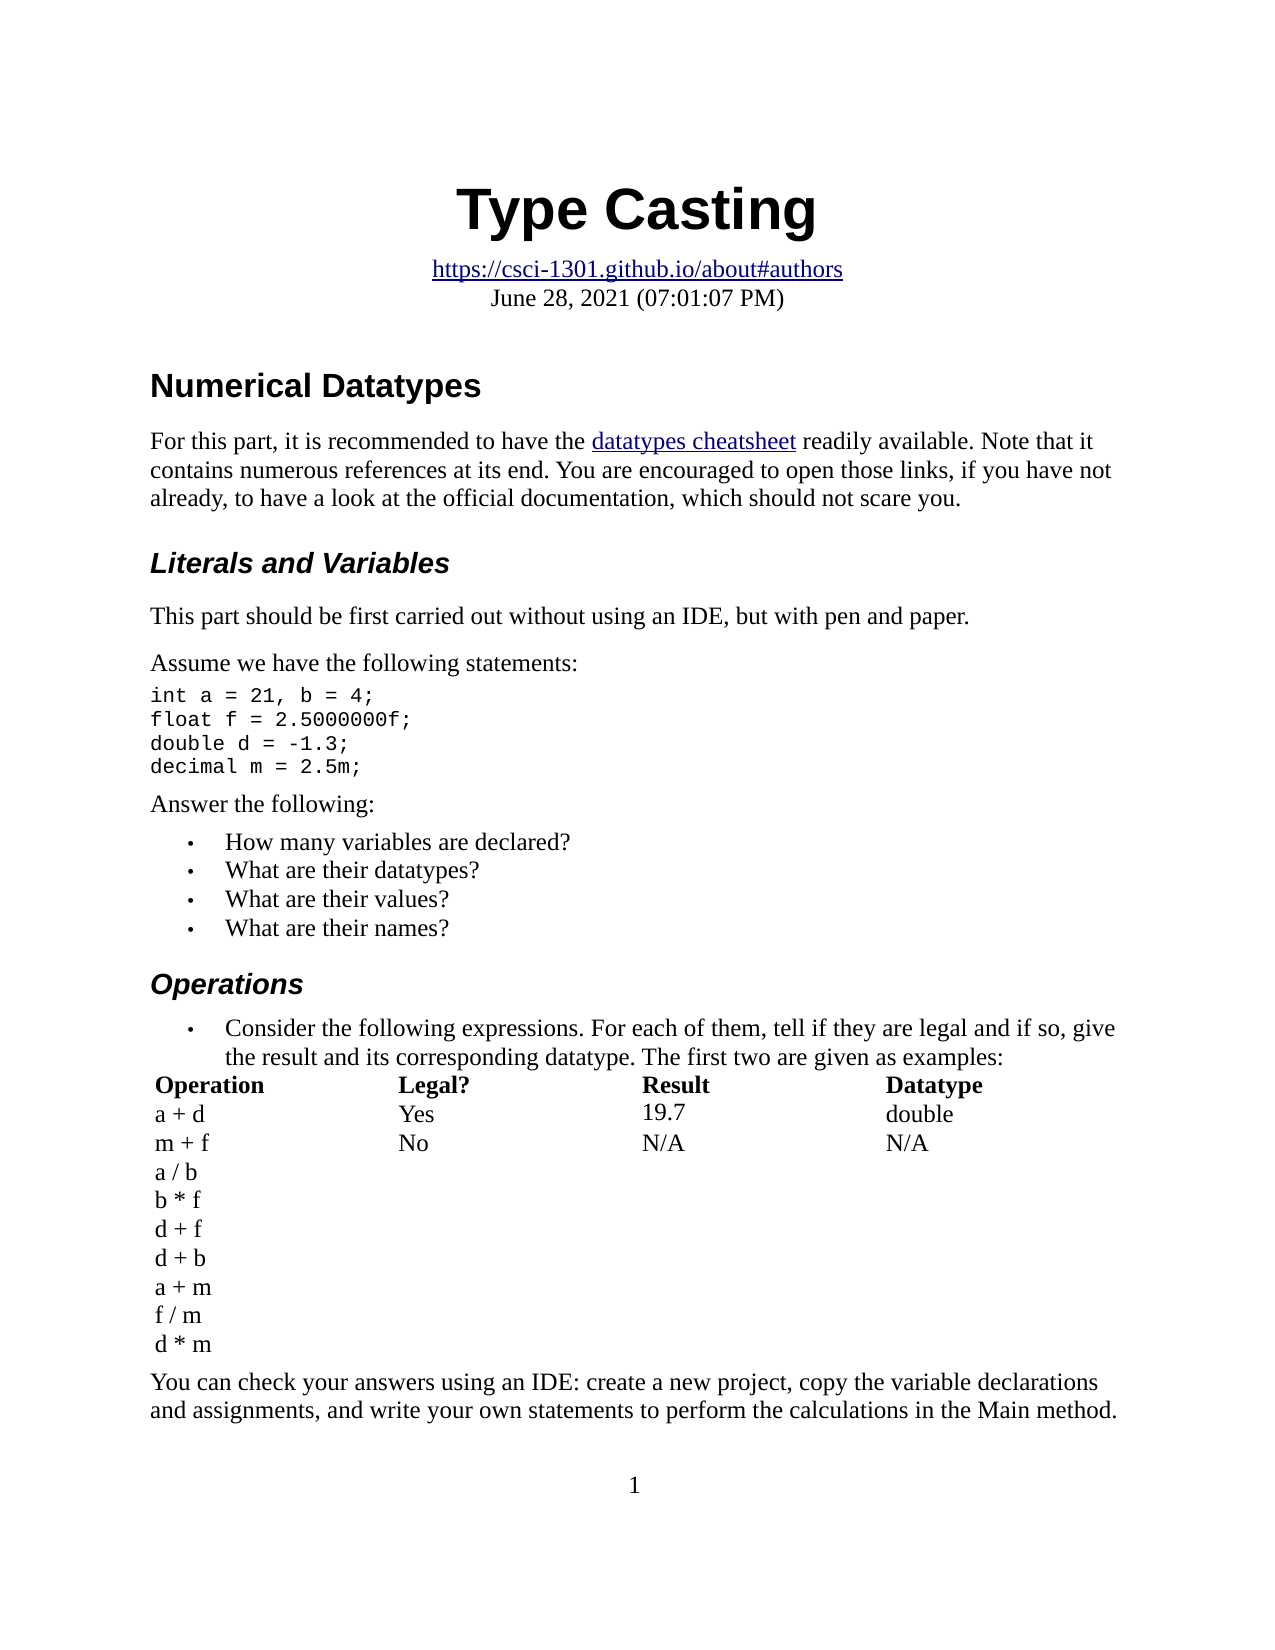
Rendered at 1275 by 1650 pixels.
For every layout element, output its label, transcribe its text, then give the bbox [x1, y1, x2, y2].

table_cell N/A [881, 1128, 1125, 1157]
table_cell a + m [150, 1272, 394, 1300]
list Consider the following expressions. For each of them, tell if they are legal and if so, give the result and its corresponding datatype. The first two are given as examples: [187, 1013, 1125, 1070]
table_cell [638, 1272, 881, 1300]
text For this part, it is recommended to have the datatypes cheatsheet readily available. Note that it contains numerous references at its end. You are encouraged to open those links, if you have not already, to have a look at the official documentation, which should not scare you. [150, 426, 1125, 512]
text https://csci-1301.github.io/about#authors [150, 254, 1125, 283]
table_cell double [881, 1099, 1125, 1128]
table_header Operation [150, 1070, 394, 1099]
text decimal m = 2.5m; [150, 756, 1125, 780]
subtitle Numerical Datatypes [150, 366, 1125, 404]
table_header Legal? [394, 1070, 637, 1099]
table_cell [394, 1214, 637, 1243]
table_cell d + f [150, 1214, 394, 1243]
table_cell [394, 1157, 637, 1185]
table_cell [394, 1272, 637, 1300]
table_cell [394, 1300, 637, 1329]
table_cell [881, 1272, 1125, 1300]
table_cell d * m [150, 1329, 394, 1358]
subtitle Operations [150, 967, 1125, 1000]
table_cell [638, 1329, 881, 1358]
table_cell [638, 1243, 881, 1272]
text int a = 21, b = 4; [150, 686, 1125, 709]
table_cell f / m [150, 1300, 394, 1329]
table_cell a + d [150, 1099, 394, 1128]
table_header Result [638, 1070, 881, 1099]
table_cell No [394, 1128, 637, 1157]
table_cell [881, 1243, 1125, 1272]
table_cell Yes [394, 1099, 637, 1128]
title Type Casting [150, 175, 1125, 242]
text float f = 2.5000000f; [150, 709, 1125, 733]
list How many variables are declared? [187, 827, 1125, 856]
table_header Datatype [881, 1070, 1125, 1099]
table_cell [881, 1329, 1125, 1358]
table_cell [394, 1185, 637, 1214]
text You can check your answers using an IDE: create a new project, copy the variable declarations and assignments, and write your own statements to perform the calculations in the Main method. [150, 1367, 1125, 1424]
table_cell [394, 1329, 637, 1358]
table_cell a / b [150, 1157, 394, 1185]
text June 28, 2021 (07:01:07 PM) [150, 283, 1125, 312]
table_cell [638, 1300, 881, 1329]
table_cell [881, 1157, 1125, 1185]
table_cell [638, 1099, 881, 1128]
table_cell [881, 1300, 1125, 1329]
text Answer the following: [150, 789, 1125, 818]
text double d = -1.3; [150, 733, 1125, 756]
list What are their values? [187, 884, 1125, 913]
text Assume we have the following statements: [150, 648, 1125, 677]
table_cell [881, 1214, 1125, 1243]
table_cell [394, 1243, 637, 1272]
list What are their datatypes? [187, 856, 1125, 884]
table_cell d + b [150, 1243, 394, 1272]
table_cell [638, 1214, 881, 1243]
text This part should be first carried out without using an IDE, but with pen and paper. [150, 601, 1125, 630]
table_cell b * f [150, 1185, 394, 1214]
table_cell N/A [638, 1128, 881, 1157]
table_cell [638, 1185, 881, 1214]
table_cell [881, 1185, 1125, 1214]
table_cell m + f [150, 1128, 394, 1157]
table_cell [638, 1157, 881, 1185]
list What are their names? [187, 913, 1125, 942]
subtitle Literals and Variables [150, 546, 1125, 580]
